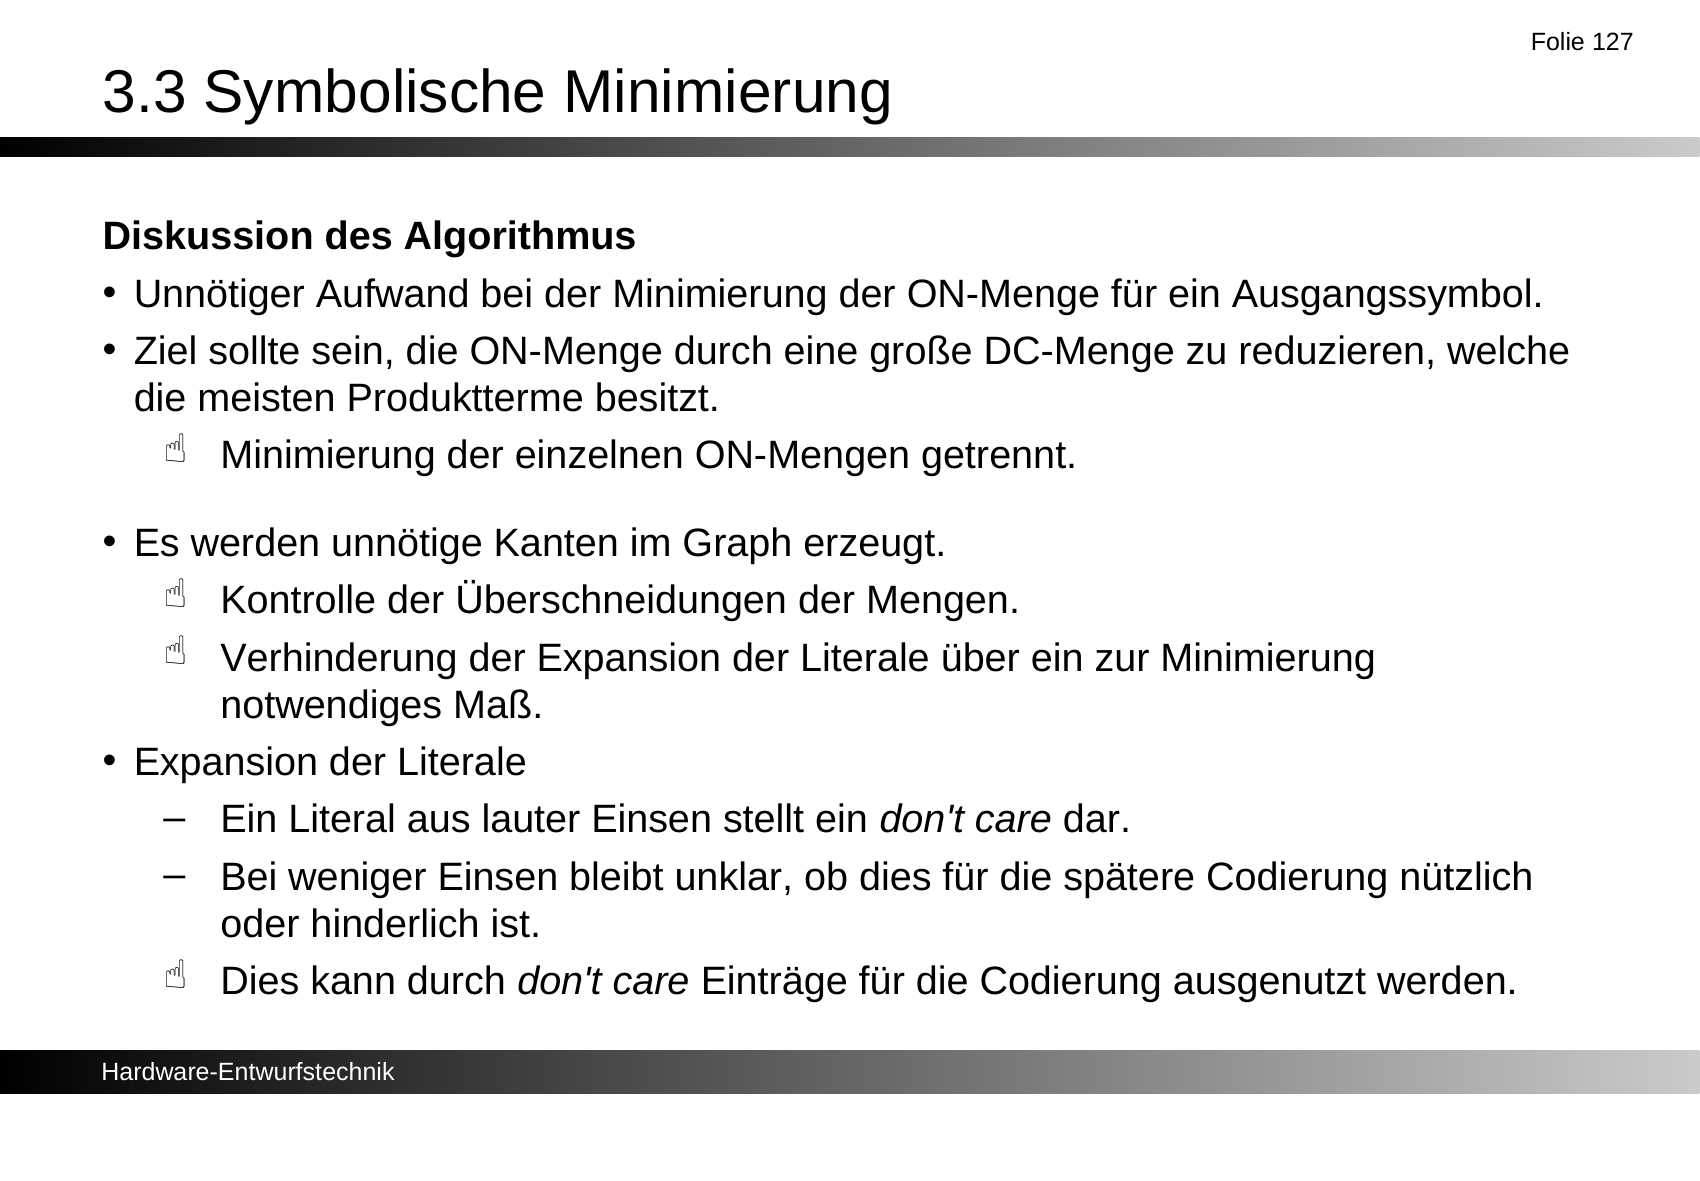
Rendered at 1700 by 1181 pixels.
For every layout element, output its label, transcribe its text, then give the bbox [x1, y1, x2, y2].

list Diskussion des Algorithmus Unnötiger Aufwand bei der Minimierung der ON-Menge für ein Ausgangssymbol. Ziel sollte sein, die ON-Menge durch eine große DC-Menge zu reduzieren, welche die meisten Produktterme besitzt. Minimierung der einzelnen ON-Mengen getrennt. Es werden unnötige Kanten im Graph erzeugt. Kontrolle der Überschneidungen der Mengen. Verhinderung der Expansion der Literale über ein zur Minimierung notwendiges Maß. Expansion der Literale Ein Literal aus lauter Einsen stellt ein don't care dar. Bei weniger Einsen bleibt unklar, ob dies für die spätere Codierung nützlich oder hinderlich ist. Dies kann durch don't care Einträge für die Codierung ausgenutzt werden. [87, 202, 1613, 1022]
title 3.3 Symbolische Minimierung [87, 36, 1421, 142]
